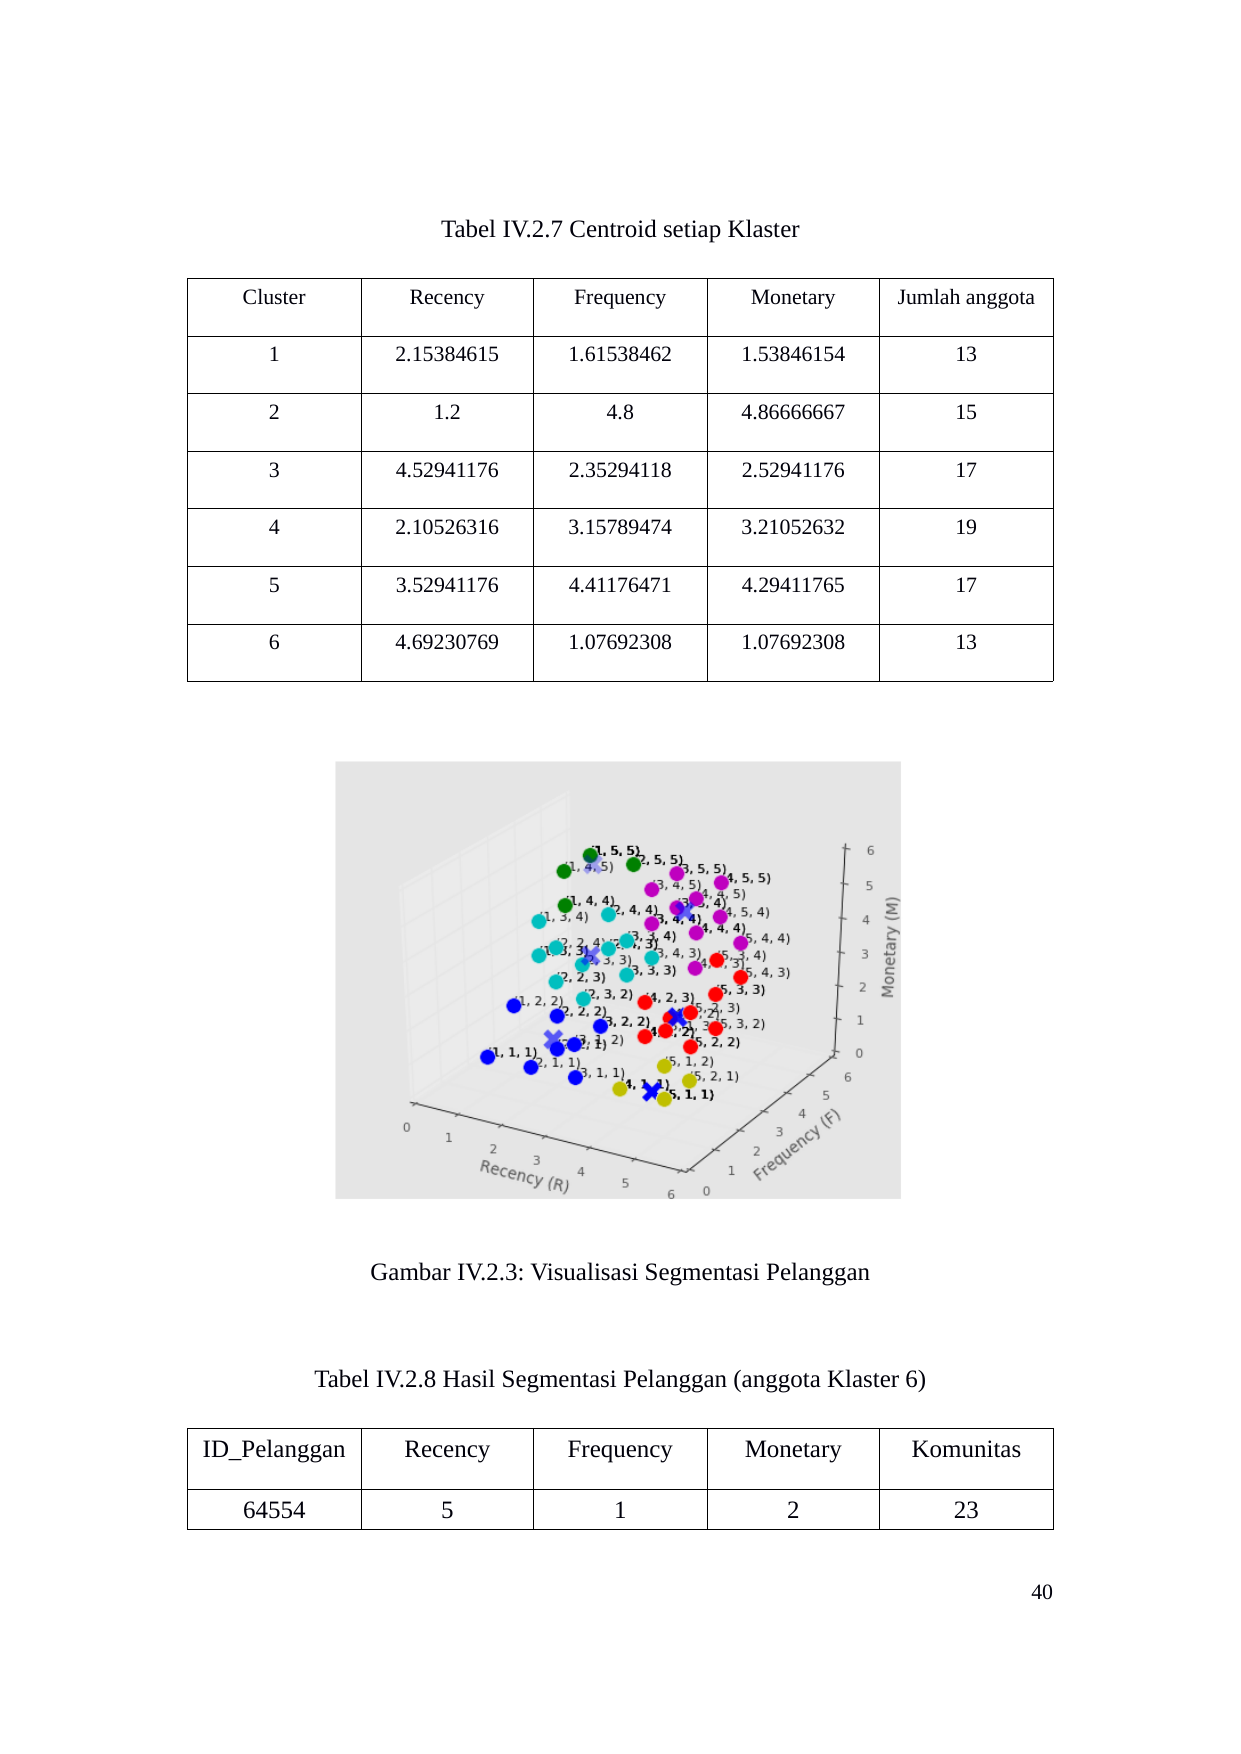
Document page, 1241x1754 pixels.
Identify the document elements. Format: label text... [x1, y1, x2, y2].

table_cell 1 [188, 337, 361, 393]
table_cell 2.35294118 [534, 452, 707, 508]
table_cell 17 [880, 452, 1053, 508]
table_header Cluster [188, 279, 361, 336]
table_cell 3 [188, 452, 361, 508]
table_cell 1.07692308 [534, 625, 707, 681]
table_cell 4.86666667 [708, 394, 879, 451]
table_cell 6 [188, 625, 361, 681]
table_header Recency [362, 1429, 533, 1489]
table_cell 1.61538462 [534, 337, 707, 393]
table_cell 2.15384615 [362, 337, 533, 393]
table_cell 1 [534, 1490, 707, 1529]
table_cell 2 [708, 1490, 879, 1529]
table_cell 2.10526316 [362, 509, 533, 566]
table_cell 23 [880, 1490, 1053, 1529]
table_cell 4.41176471 [534, 567, 707, 623]
text Gambar IV.2.3: Visualisasi Segmentasi Pelanggan [288, 1257, 952, 1286]
table_cell 4 [188, 509, 361, 566]
text Tabel IV.2.7 Centroid setiap Klaster [187, 214, 1053, 243]
table_cell 64554 [188, 1490, 361, 1529]
table_cell 4.29411765 [708, 567, 879, 623]
table_header Monetary [708, 1429, 879, 1489]
table_cell 1.53846154 [708, 337, 879, 393]
table_header Recency [362, 279, 533, 336]
table_cell 17 [880, 567, 1053, 623]
table_cell 2.52941176 [708, 452, 879, 508]
table_cell 13 [880, 625, 1053, 681]
table_cell 5 [362, 1490, 533, 1529]
table_header Jumlah anggota [880, 279, 1053, 336]
text Tabel IV.2.8 Hasil Segmentasi Pelanggan (anggota Klaster 6) [187, 1364, 1053, 1393]
table_cell 3.15789474 [534, 509, 707, 566]
table_header ID_Pelanggan [188, 1429, 361, 1489]
table_cell 4.69230769 [362, 625, 533, 681]
table_cell 3.21052632 [708, 509, 879, 566]
table_header Frequency [534, 1429, 707, 1489]
table_header Monetary [708, 279, 879, 336]
table_header Frequency [534, 279, 707, 336]
table_cell 4.52941176 [362, 452, 533, 508]
table_cell 1.07692308 [708, 625, 879, 681]
table_header Komunitas [880, 1429, 1053, 1489]
table_cell 15 [880, 394, 1053, 451]
table_cell 1.2 [362, 394, 533, 451]
table_cell 19 [880, 509, 1053, 566]
picture [331, 757, 909, 1207]
table_cell 13 [880, 337, 1053, 393]
table_cell 3.52941176 [362, 567, 533, 623]
table_cell 4.8 [534, 394, 707, 451]
table_cell 2 [188, 394, 361, 451]
table_cell 5 [188, 567, 361, 623]
